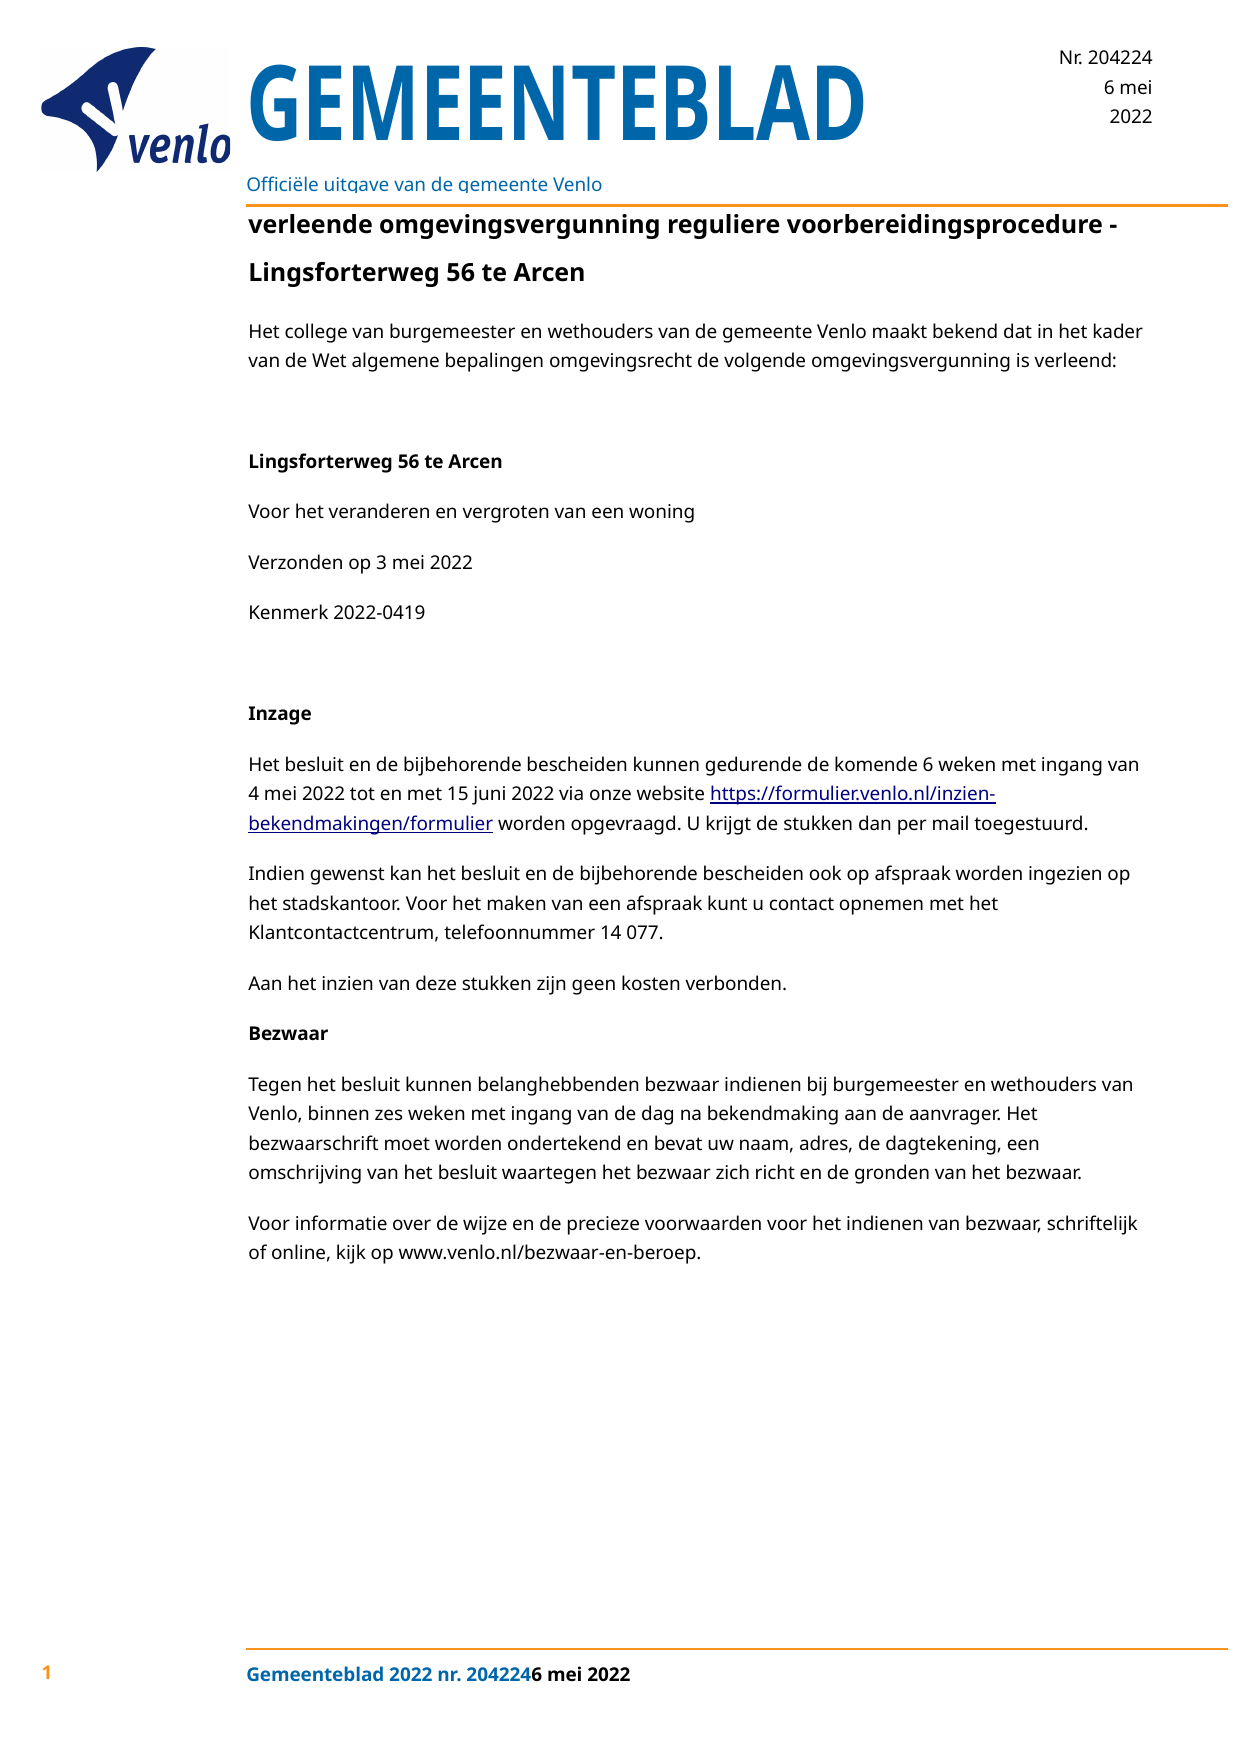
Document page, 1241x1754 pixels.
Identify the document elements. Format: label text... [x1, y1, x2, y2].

text Inzage [248, 700, 1152, 726]
text Kenmerk 2022-0419 [248, 599, 1152, 625]
text Voor informatie over de wijze en de precieze voorwaarden voor het indienen van bezwaar, schriftelijk of online, kijk op www.venlo.nl/bezwaar-en-beroep. [248, 1210, 1152, 1265]
text verleende omgevingsvergunning reguliere voorbereidingsprocedure - Lingsforterweg 56 te Arcen [248, 207, 1152, 288]
text Lingsforterweg 56 te Arcen [248, 448, 1152, 474]
text Het college van burgemeester en wethouders van de gemeente Venlo maakt bekend dat in het kader van de Wet algemene bepalingen omgevingsrecht de volgende omgevingsvergunning is verleend: [248, 318, 1152, 373]
text Aan het inzien van deze stukken zijn geen kosten verbonden. [248, 970, 1152, 996]
text Verzonden op 3 mei 2022 [248, 549, 1152, 575]
picture [41, 47, 231, 172]
text Indien gewenst kan het besluit en de bijbehorende bescheiden ook op afspraak worden ingezien op het stadskantoor. Voor het maken van een afspraak kunt u contact opnemen met het Klantcontactcentrum, telefoonnummer 14 077. [248, 860, 1152, 945]
text Voor het veranderen en vergroten van een woning [248, 499, 1152, 524]
text Het besluit en de bijbehorende bescheiden kunnen gedurende de komende 6 weken met ingang van 4 mei 2022 tot en met 15 juni 2022 via onze website https://formulier.venlo.nl/inzien-bekendmakingen/formulier worden opgevraagd. U krijgt de stukken dan per mail toegestuurd. [248, 751, 1152, 836]
text Tegen het besluit kunnen belanghebbenden bezwaar indienen bij burgemeester en wethouders van Venlo, binnen zes weken met ingang van de dag na bekendmaking aan de aanvrager. Het bezwaarschrift moet worden ondertekend en bevat uw naam, adres, de dagtekening, een omschrijving van het besluit waartegen het bezwaar zich richt en de gronden van het bezwaar. [248, 1071, 1152, 1185]
text Bezwaar [248, 1020, 1152, 1046]
